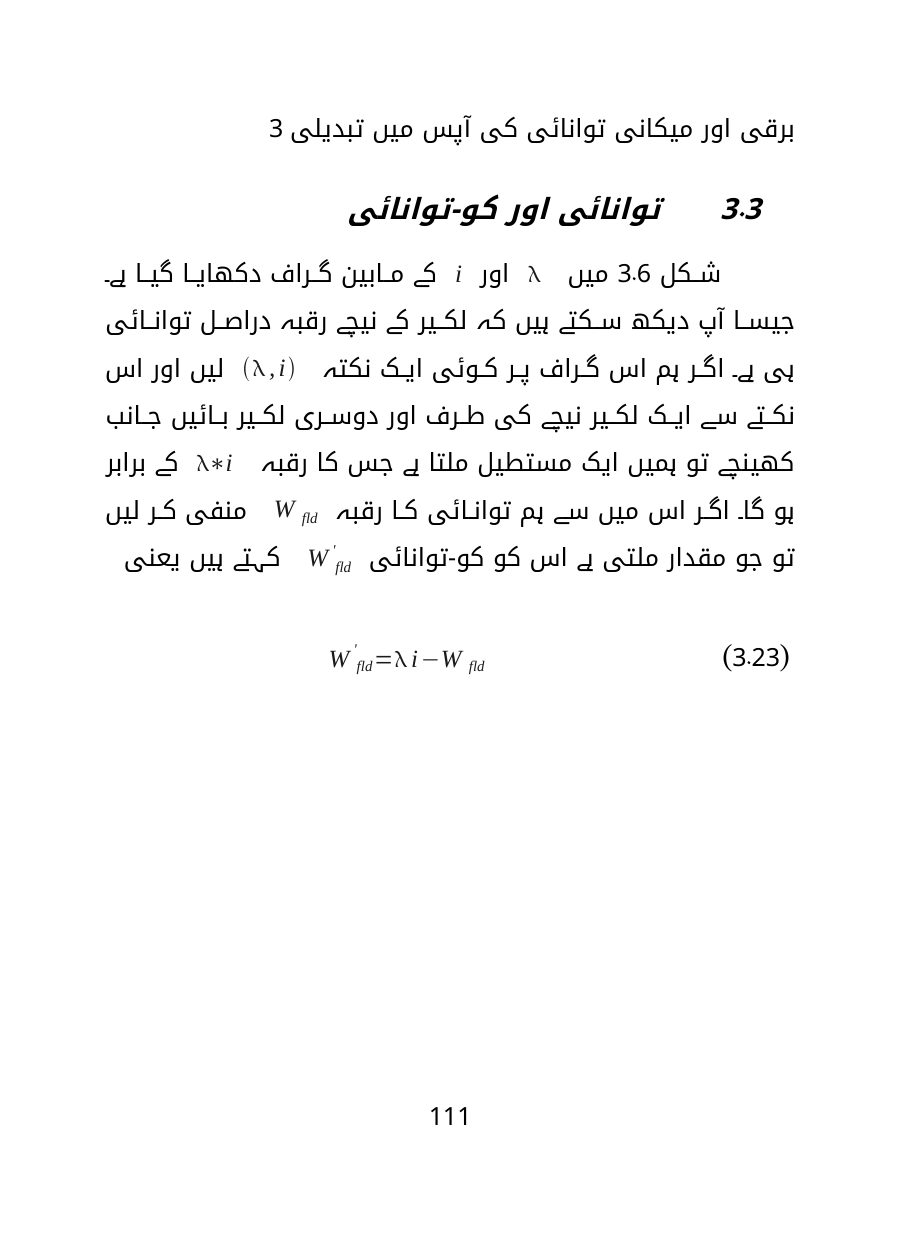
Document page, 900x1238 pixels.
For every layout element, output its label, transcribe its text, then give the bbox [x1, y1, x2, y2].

text شکل 3.6 میں اورکے مابین گراف دکھایا گیا ہے۔ جیسا آپ دیکھ سکتے ہیں کہ لکیر کے نیچے رقبہ دراصل توانائی ہی ہے۔ اگر ہم اس گراف پر کوئی ایک نکتہ لیں اور اس نکتے سے ایک لکیر نیچے کی طرف اور دوسری لکیر بائیں جانب کھینچے تو ہمیں ایک مستطیل ملتا ہے جس کا رقبہ کے برابر ہو گا۔ اگر اس میں سے ہم توانائی کا رقبہ منفی کر لیں تو جو مقدار ملتی ہے اس کو کو-توانائی کہتے ہیں یعنی [105, 250, 795, 582]
table_header [105, 629, 699, 700]
table_header (3.23) [699, 629, 795, 700]
subtitle توانائی اور کو-توانائی [105, 182, 720, 238]
